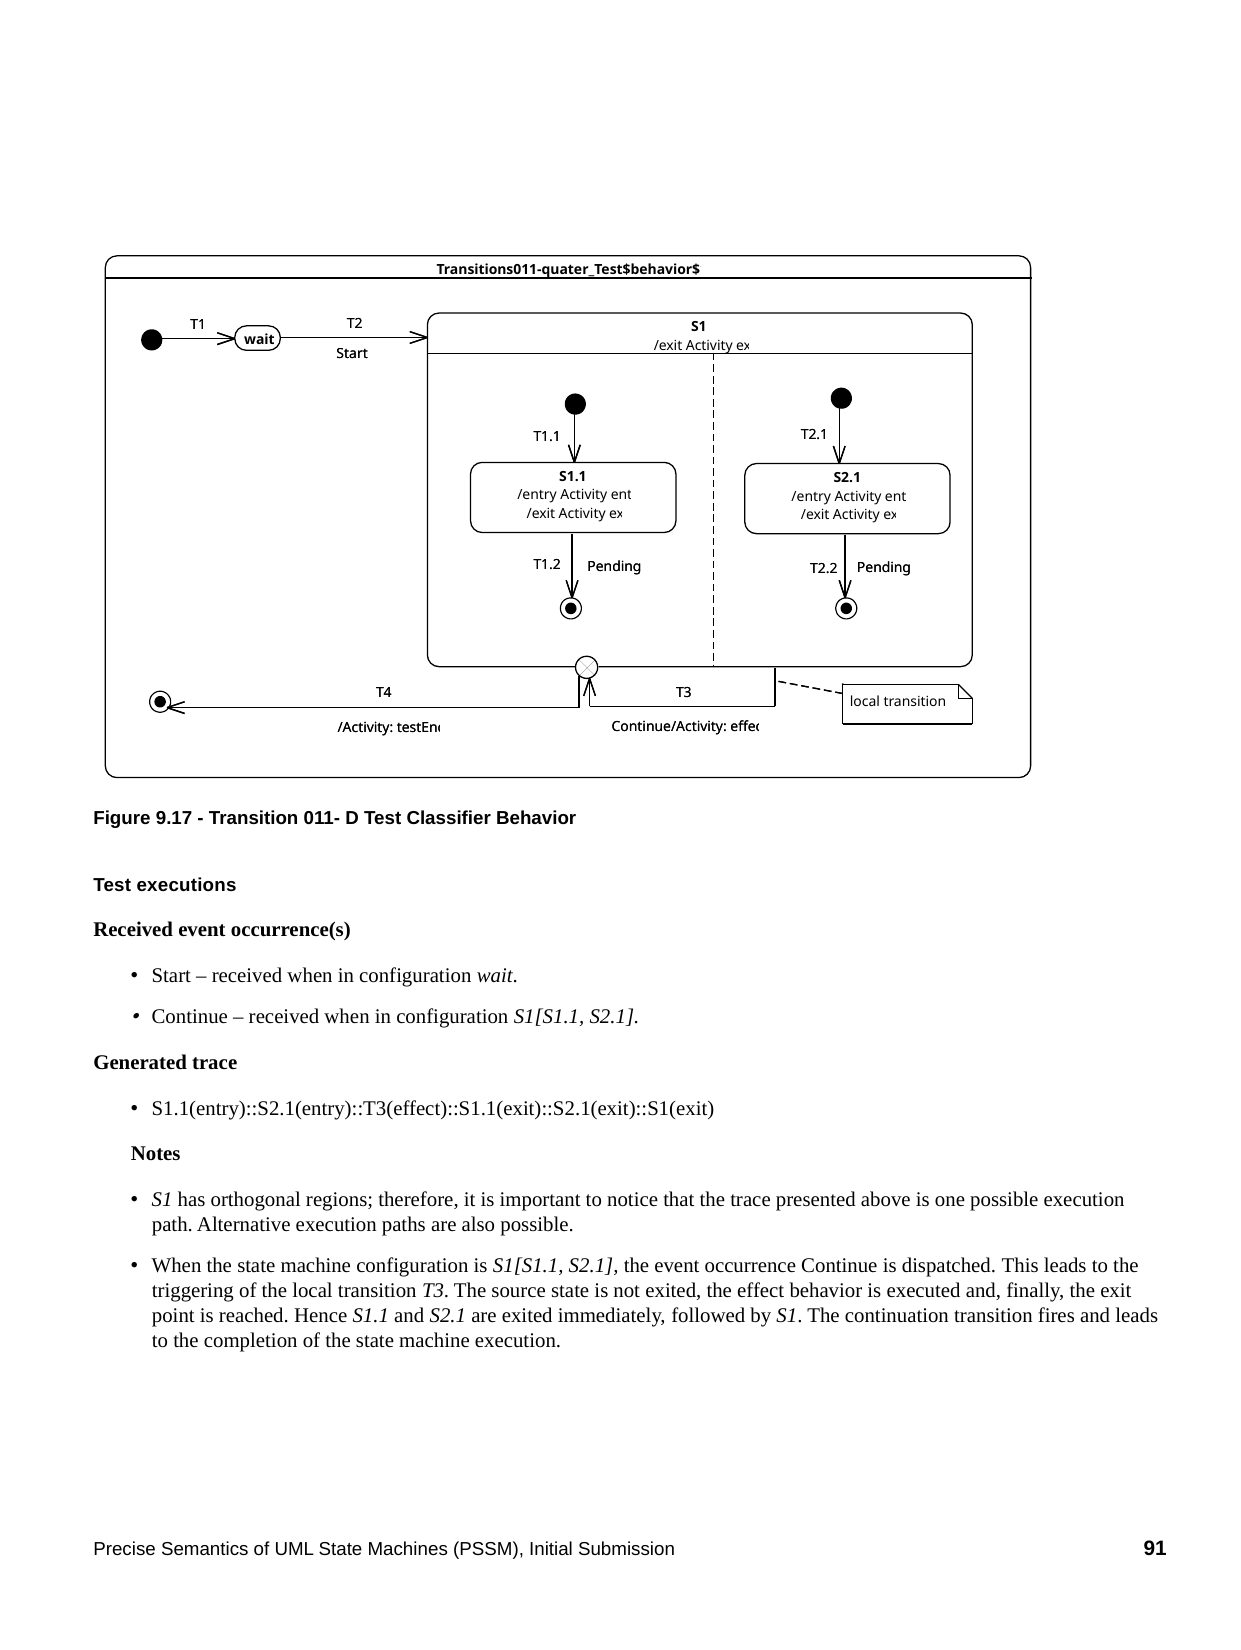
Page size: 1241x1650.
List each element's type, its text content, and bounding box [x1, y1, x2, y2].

text Received event occurrence(s) [93, 917, 1164, 941]
list S1 has orthogonal regions; therefore, it is important to notice that the trace presented above is one possible execution path. Alternative execution paths are also possible. [131, 1186, 1164, 1236]
list When the state machine configuration is S1[S1.1, S2.1], the event occurrence Continue is dispatched. This leads to the triggering of the local transition T3. The source state is not exited, the effect behavior is executed and, finally, the exit point is reached. Hence S1.1 and S2.1 are exited immediately, followed by S1. The continuation transition fires and leads to the completion of the state machine execution. [131, 1252, 1164, 1352]
text Figure 9.17 - Transition 011- D Test Classifier Behavior [93, 807, 1127, 828]
text Generated trace [93, 1049, 1164, 1074]
list Start – received when in configuration wait. [131, 962, 1164, 987]
subtitle Test executions [93, 874, 1164, 896]
list S1.1(entry)::S2.1(entry)::T3(effect)::S1.1(exit)::S2.1(exit)::S1(exit) [131, 1095, 1164, 1120]
list Continue – received when in configuration S1[S1.1, S2.1]. [131, 1003, 1164, 1028]
text Notes [131, 1141, 1164, 1165]
